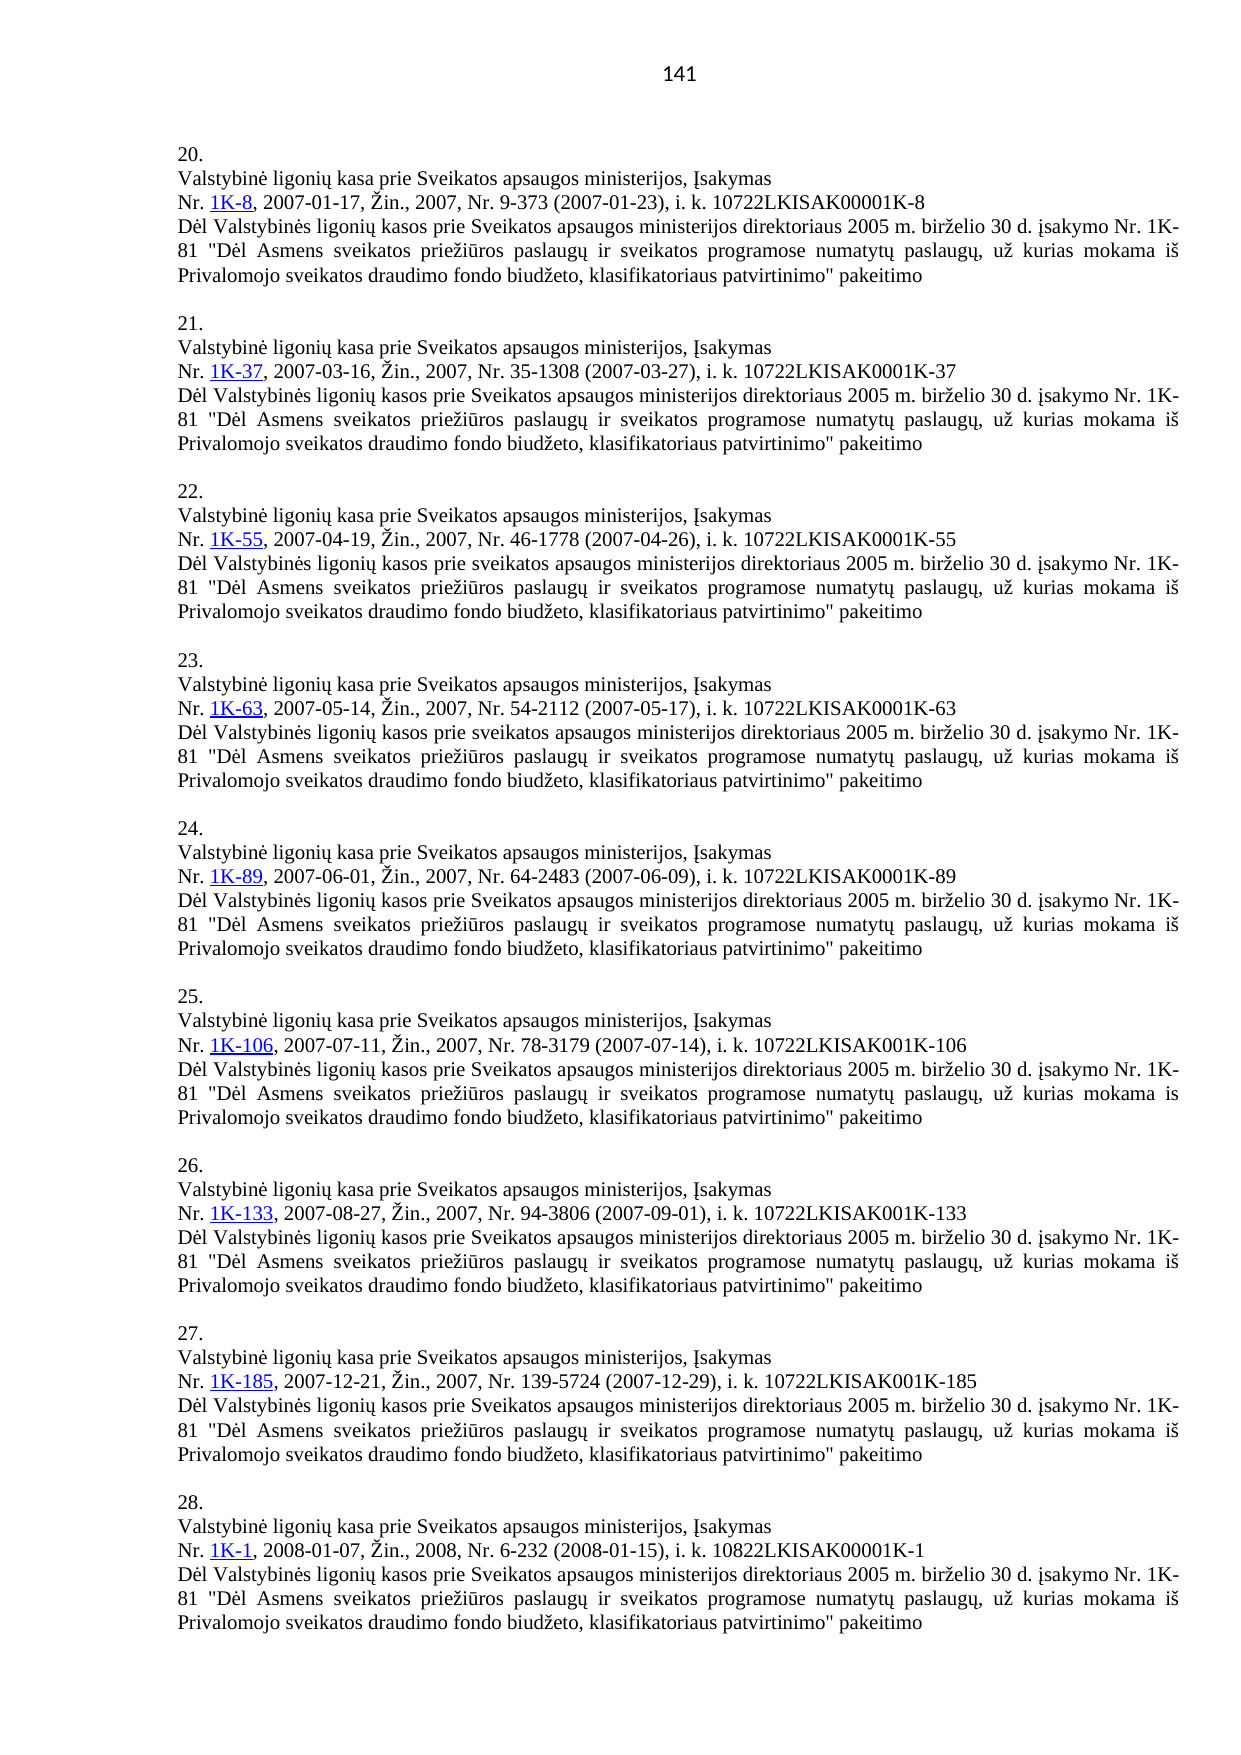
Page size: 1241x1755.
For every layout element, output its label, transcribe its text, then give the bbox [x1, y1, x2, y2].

text Nr. 1K-89, 2007-06-01, Žin., 2007, Nr. 64-2483 (2007-06-09), i. k. 10722LKISAK0001K-89 [177, 864, 1181, 888]
text Valstybinė ligonių kasa prie Sveikatos apsaugos ministerijos, Įsakymas [177, 672, 1181, 696]
text Nr. 1K-1, 2008-01-07, Žin., 2008, Nr. 6-232 (2008-01-15), i. k. 10822LKISAK00001K-1 [177, 1538, 1181, 1562]
text 23. [177, 647, 1181, 672]
text 27. [177, 1321, 1181, 1345]
text Nr. 1K-106, 2007-07-11, Žin., 2007, Nr. 78-3179 (2007-07-14), i. k. 10722LKISAK001K-106 [177, 1032, 1181, 1057]
text Valstybinė ligonių kasa prie Sveikatos apsaugos ministerijos, Įsakymas [177, 166, 1181, 190]
text Dėl Valstybinės ligonių kasos prie Sveikatos apsaugos ministerijos direktoriaus 2005 m. birželio 30 d. įsakymo Nr. 1K-81 "Dėl Asmens sveikatos priežiūros paslaugų ir sveikatos programose numatytų paslaugų, už kurias mokama is Privalomojo sveikatos draudimo fondo biudžeto, klasifikatoriaus patvirtinimo" pakeitimo [177, 1057, 1181, 1129]
text Dėl Valstybinės ligonių kasos prie sveikatos apsaugos ministerijos direktoriaus 2005 m. birželio 30 d. įsakymo Nr. 1K-81 "Dėl Asmens sveikatos priežiūros paslaugų ir sveikatos programose numatytų paslaugų, už kurias mokama iš Privalomojo sveikatos draudimo fondo biudžeto, klasifikatoriaus patvirtinimo" pakeitimo [177, 551, 1181, 623]
text Nr. 1K-133, 2007-08-27, Žin., 2007, Nr. 94-3806 (2007-09-01), i. k. 10722LKISAK001K-133 [177, 1201, 1181, 1225]
text 24. [177, 816, 1181, 840]
text Dėl Valstybinės ligonių kasos prie Sveikatos apsaugos ministerijos direktoriaus 2005 m. birželio 30 d. įsakymo Nr. 1K-81 "Dėl Asmens sveikatos priežiūros paslaugų ir sveikatos programose numatytų paslaugų, už kurias mokama iš Privalomojo sveikatos draudimo fondo biudžeto, klasifikatoriaus patvirtinimo" pakeitimo [177, 383, 1181, 455]
text Nr. 1K-63, 2007-05-14, Žin., 2007, Nr. 54-2112 (2007-05-17), i. k. 10722LKISAK0001K-63 [177, 696, 1181, 720]
text Valstybinė ligonių kasa prie Sveikatos apsaugos ministerijos, Įsakymas [177, 840, 1181, 864]
text Valstybinė ligonių kasa prie Sveikatos apsaugos ministerijos, Įsakymas [177, 1345, 1181, 1369]
text Dėl Valstybinės ligonių kasos prie Sveikatos apsaugos ministerijos direktoriaus 2005 m. birželio 30 d. įsakymo Nr. 1K-81 "Dėl Asmens sveikatos priežiūros paslaugų ir sveikatos programose numatytų paslaugų, už kurias mokama iš Privalomojo sveikatos draudimo fondo biudžeto, klasifikatoriaus patvirtinimo" pakeitimo [177, 1225, 1181, 1297]
text 28. [177, 1490, 1181, 1514]
text Valstybinė ligonių kasa prie Sveikatos apsaugos ministerijos, Įsakymas [177, 503, 1181, 527]
text Dėl Valstybinės ligonių kasos prie Sveikatos apsaugos ministerijos direktoriaus 2005 m. birželio 30 d. įsakymo Nr. 1K-81 "Dėl Asmens sveikatos priežiūros paslaugų ir sveikatos programose numatytų paslaugų, už kurias mokama iš Privalomojo sveikatos draudimo fondo biudžeto, klasifikatoriaus patvirtinimo" pakeitimo [177, 1562, 1181, 1634]
text Valstybinė ligonių kasa prie Sveikatos apsaugos ministerijos, Įsakymas [177, 335, 1181, 359]
text Valstybinė ligonių kasa prie Sveikatos apsaugos ministerijos, Įsakymas [177, 1177, 1181, 1201]
text Nr. 1K-55, 2007-04-19, Žin., 2007, Nr. 46-1778 (2007-04-26), i. k. 10722LKISAK0001K-55 [177, 527, 1181, 551]
text Nr. 1K-185, 2007-12-21, Žin., 2007, Nr. 139-5724 (2007-12-29), i. k. 10722LKISAK001K-185 [177, 1369, 1181, 1393]
text Valstybinė ligonių kasa prie Sveikatos apsaugos ministerijos, Įsakymas [177, 1008, 1181, 1032]
text Dėl Valstybinės ligonių kasos prie sveikatos apsaugos ministerijos direktoriaus 2005 m. birželio 30 d. įsakymo Nr. 1K-81 "Dėl Asmens sveikatos priežiūros paslaugų ir sveikatos programose numatytų paslaugų, už kurias mokama iš Privalomojo sveikatos draudimo fondo biudžeto, klasifikatoriaus patvirtinimo" pakeitimo [177, 720, 1181, 792]
text Valstybinė ligonių kasa prie Sveikatos apsaugos ministerijos, Įsakymas [177, 1514, 1181, 1538]
text 20. [177, 142, 1181, 166]
text Dėl Valstybinės ligonių kasos prie Sveikatos apsaugos ministerijos direktoriaus 2005 m. birželio 30 d. įsakymo Nr. 1K-81 "Dėl Asmens sveikatos priežiūros paslaugų ir sveikatos programose numatytų paslaugų, už kurias mokama iš Privalomojo sveikatos draudimo fondo biudžeto, klasifikatoriaus patvirtinimo" pakeitimo [177, 888, 1181, 960]
text Dėl Valstybinės ligonių kasos prie Sveikatos apsaugos ministerijos direktoriaus 2005 m. birželio 30 d. įsakymo Nr. 1K-81 "Dėl Asmens sveikatos priežiūros paslaugų ir sveikatos programose numatytų paslaugų, už kurias mokama iš Privalomojo sveikatos draudimo fondo biudžeto, klasifikatoriaus patvirtinimo" pakeitimo [177, 214, 1181, 287]
text 26. [177, 1153, 1181, 1177]
text 25. [177, 984, 1181, 1008]
text 21. [177, 311, 1181, 335]
text 22. [177, 479, 1181, 503]
text Dėl Valstybinės ligonių kasos prie Sveikatos apsaugos ministerijos direktoriaus 2005 m. birželio 30 d. įsakymo Nr. 1K-81 "Dėl Asmens sveikatos priežiūros paslaugų ir sveikatos programose numatytų paslaugų, už kurias mokama iš Privalomojo sveikatos draudimo fondo biudžeto, klasifikatoriaus patvirtinimo" pakeitimo [177, 1393, 1181, 1466]
text Nr. 1K-8, 2007-01-17, Žin., 2007, Nr. 9-373 (2007-01-23), i. k. 10722LKISAK00001K-8 [177, 190, 1181, 214]
text Nr. 1K-37, 2007-03-16, Žin., 2007, Nr. 35-1308 (2007-03-27), i. k. 10722LKISAK0001K-37 [177, 359, 1181, 383]
